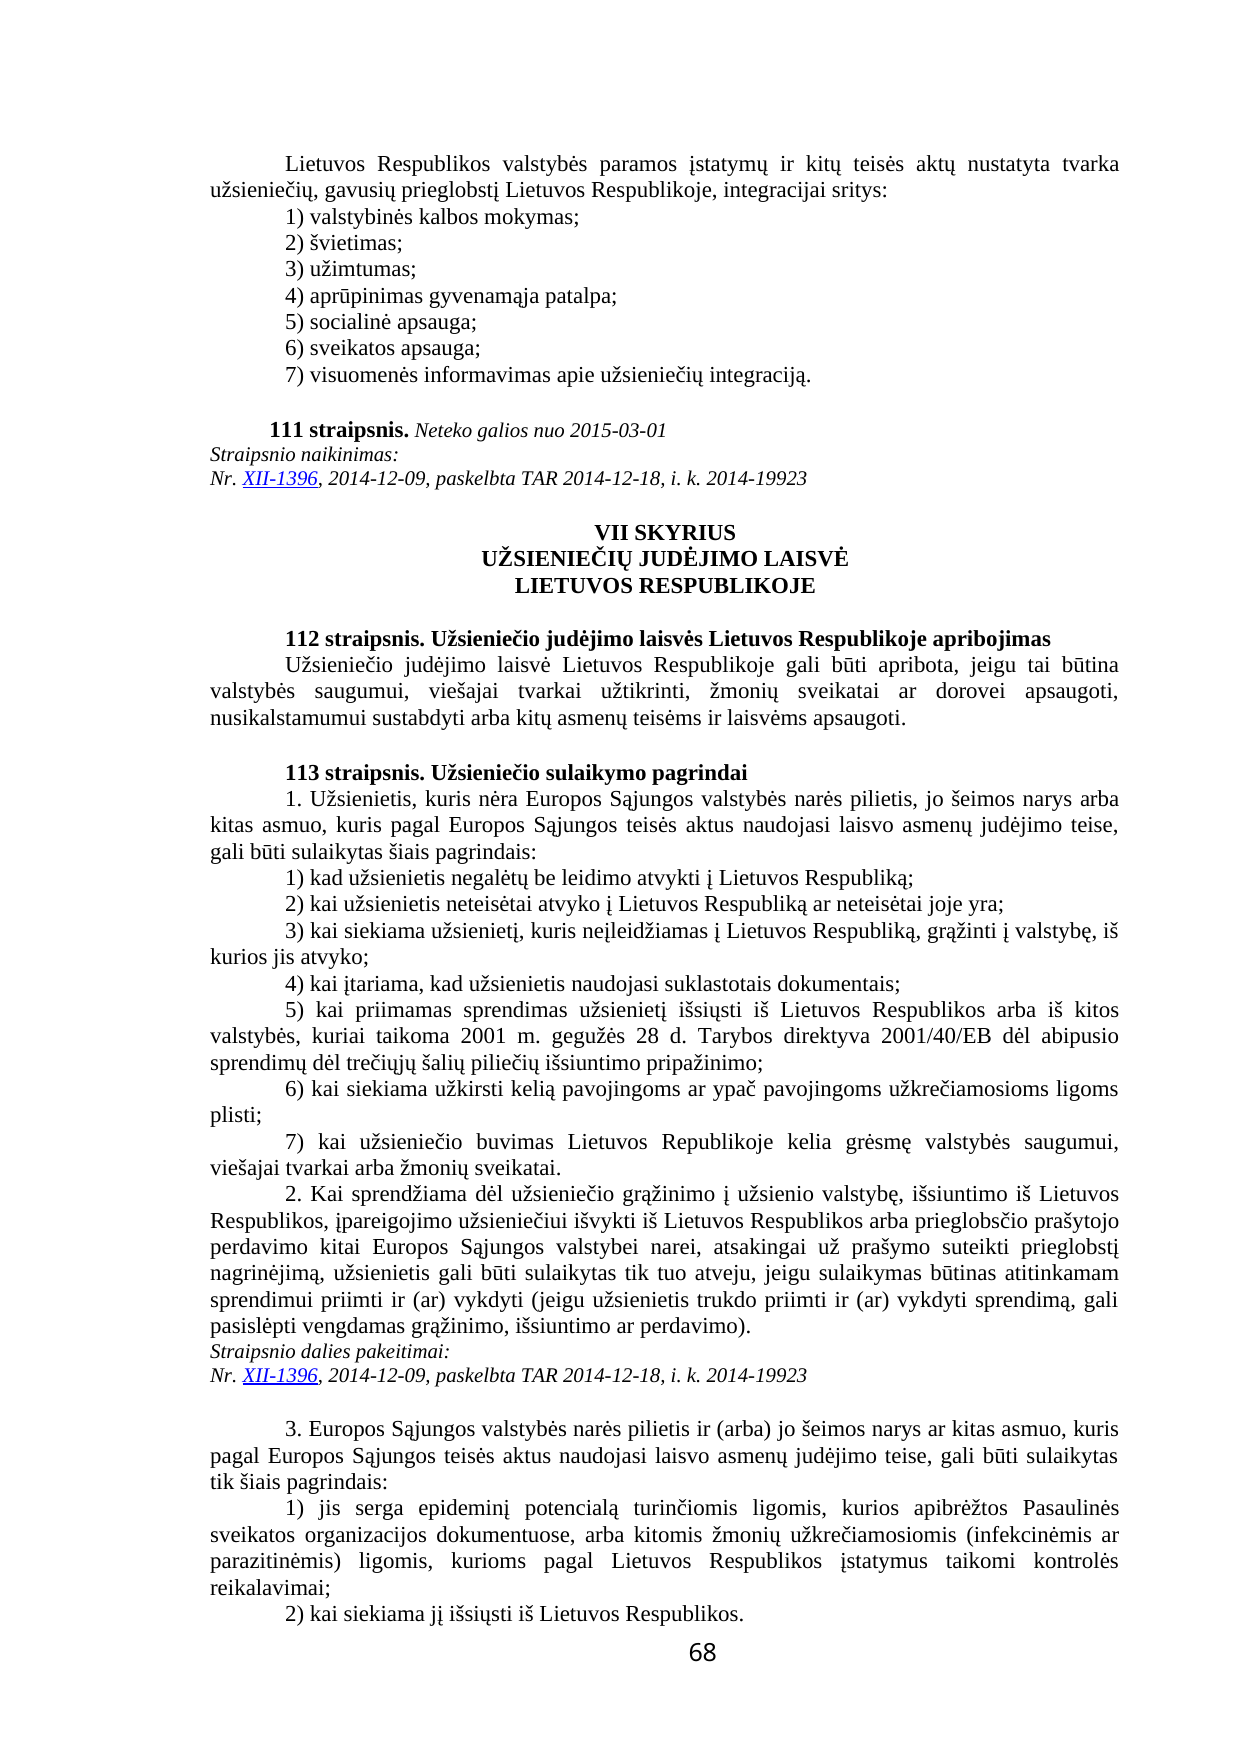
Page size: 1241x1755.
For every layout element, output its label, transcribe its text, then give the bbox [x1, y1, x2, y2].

text 4) kai įtariama, kad užsienietis naudojasi suklastotais dokumentais; [210, 969, 1120, 996]
text 1) valstybinės kalbos mokymas; [210, 203, 1120, 229]
text Straipsnio dalies pakeitimai: [210, 1338, 1120, 1363]
text 3. Europos Sąjungos valstybės narės pilietis ir (arba) jo šeimos narys ar kitas asmuo, kuris pagal Europos Sąjungos teisės aktus naudojasi laisvo asmenų judėjimo teise, gali būti sulaikytas tik šiais pagrindais: [210, 1415, 1120, 1494]
text 1) kad užsienietis negalėtų be leidimo atvykti į Lietuvos Respubliką; [210, 864, 1120, 891]
text 2) kai užsienietis neteisėtai atvyko į Lietuvos Respubliką ar neteisėtai joje yra; [210, 891, 1120, 917]
text 113 straipsnis. Užsieniečio sulaikymo pagrindai [210, 759, 1120, 785]
text 3) kai siekiama užsienietį, kuris neįleidžiamas į Lietuvos Respubliką, grąžinti į valstybę, iš kurios jis atvyko; [210, 917, 1120, 969]
text 6) kai siekiama užkirsti kelią pavojingoms ar ypač pavojingoms užkrečiamosioms ligoms plisti; [210, 1075, 1120, 1128]
text Užsieniečio judėjimo laisvė Lietuvos Respublikoje gali būti apribota, jeigu tai būtina valstybės saugumui, viešajai tvarkai užtikrinti, žmonių sveikatai ar dorovei apsaugoti, nusikalstamumui sustabdyti arba kitų asmenų teisėms ir laisvėms apsaugoti. [210, 651, 1120, 730]
text Straipsnio naikinimas: [210, 442, 1120, 466]
text 3) užimtumas; [210, 255, 1120, 282]
text LIETUVOS RESPUBLIKOJE [210, 572, 1120, 598]
text 111 straipsnis. Neteko galios nuo 2015-03-01 [210, 416, 1120, 442]
text Nr. XII-1396, 2014-12-09, paskelbta TAR 2014-12-18, i. k. 2014-19923 [210, 1363, 1120, 1387]
text 4) aprūpinimas gyvenamąja patalpa; [210, 282, 1120, 308]
text 1) jis serga epideminį potencialą turinčiomis ligomis, kurios apibrėžtos Pasaulinės sveikatos organizacijos dokumentuose, arba kitomis žmonių užkrečiamosiomis (infekcinėmis ar parazitinėmis) ligomis, kurioms pagal Lietuvos Respublikos įstatymus taikomi kontrolės reikalavimai; [210, 1494, 1120, 1600]
text Nr. XII-1396, 2014-12-09, paskelbta TAR 2014-12-18, i. k. 2014-19923 [210, 466, 1120, 490]
text 1. Užsienietis, kuris nėra Europos Sąjungos valstybės narės pilietis, jo šeimos narys arba kitas asmuo, kuris pagal Europos Sąjungos teisės aktus naudojasi laisvo asmenų judėjimo teise, gali būti sulaikytas šiais pagrindais: [210, 785, 1120, 864]
text 2) kai siekiama jį išsiųsti iš Lietuvos Respublikos. [210, 1600, 1120, 1626]
text 6) sveikatos apsauga; [210, 334, 1120, 361]
text 7) kai užsieniečio buvimas Lietuvos Republikoje kelia grėsmę valstybės saugumui, viešajai tvarkai arba žmonių sveikatai. [210, 1128, 1120, 1180]
text VII SKYRIUS [210, 519, 1120, 546]
text Lietuvos Respublikos valstybės paramos įstatymų ir kitų teisės aktų nustatyta tvarka užsieniečių, gavusių prieglobstį Lietuvos Respublikoje, integracijai sritys: [210, 150, 1120, 203]
text 2. Kai sprendžiama dėl užsieniečio grąžinimo į užsienio valstybę, išsiuntimo iš Lietuvos Respublikos, įpareigojimo užsieniečiui išvykti iš Lietuvos Respublikos arba prieglobsčio prašytojo perdavimo kitai Europos Sąjungos valstybei narei, atsakingai už prašymo suteikti prieglobstį nagrinėjimą, užsienietis gali būti sulaikytas tik tuo atveju, jeigu sulaikymas būtinas atitinkamam sprendimui priimti ir (ar) vykdyti (jeigu užsienietis trukdo priimti ir (ar) vykdyti sprendimą, gali pasislėpti vengdamas grąžinimo, išsiuntimo ar perdavimo). [210, 1180, 1120, 1338]
text 5) socialinė apsauga; [210, 308, 1120, 334]
text 7) visuomenės informavimas apie užsieniečių integraciją. [210, 361, 1120, 387]
text 2) švietimas; [210, 229, 1120, 255]
text 112 straipsnis. Užsieniečio judėjimo laisvės Lietuvos Respublikoje apribojimas [285, 624, 1120, 651]
text UŽSIENIEČIŲ JUDĖJIMO LAISVĖ [210, 546, 1120, 572]
text 5) kai priimamas sprendimas užsienietį išsiųsti iš Lietuvos Respublikos arba iš kitos valstybės, kuriai taikoma 2001 m. gegužės 28 d. Tarybos direktyva 2001/40/EB dėl abipusio sprendimų dėl trečiųjų šalių piliečių išsiuntimo pripažinimo; [210, 996, 1120, 1075]
